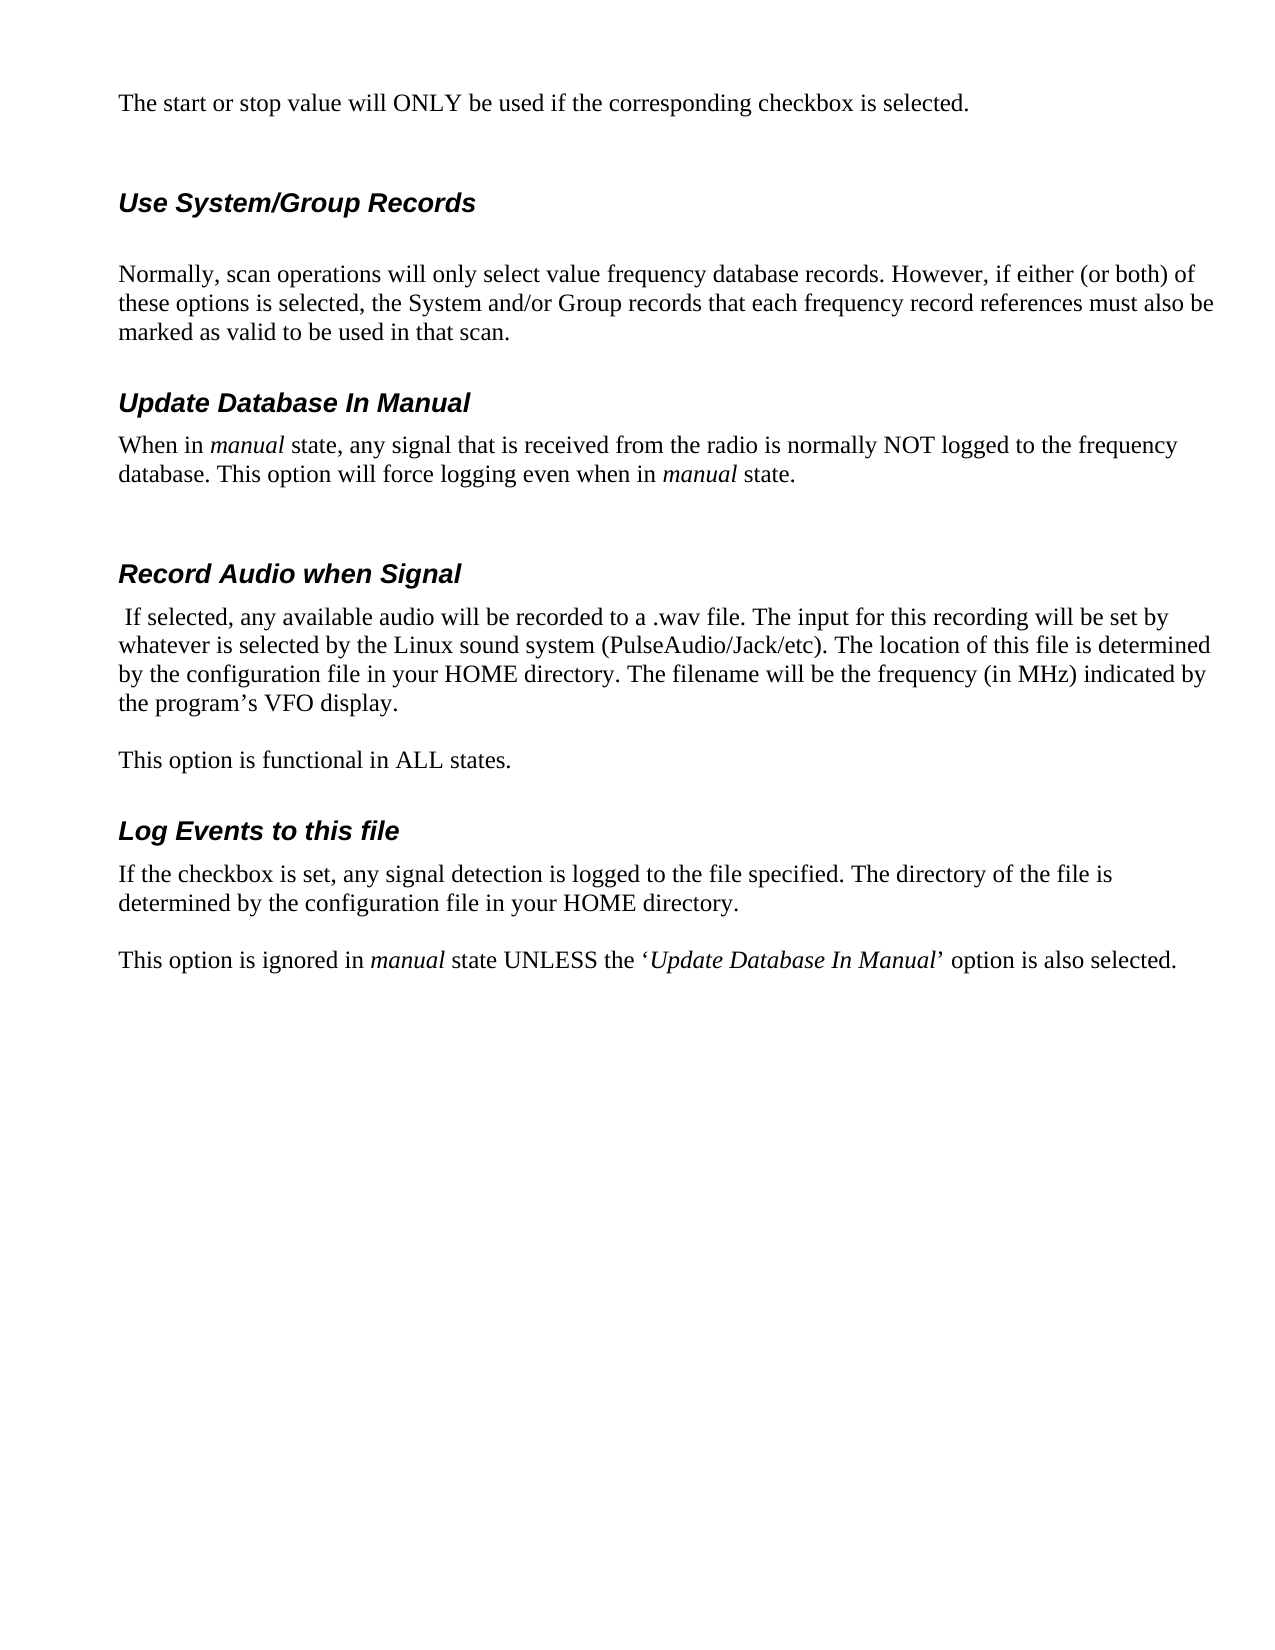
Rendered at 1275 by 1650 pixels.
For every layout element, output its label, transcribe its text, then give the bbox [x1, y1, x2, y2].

text Normally, scan operations will only select value frequency database records. However, if either (or both) of these options is selected, the System and/or Group records that each frequency record references must also be marked as valid to be used in that scan. [118, 259, 1216, 345]
text The start or stop value will ONLY be used if the corresponding checkbox is selected. [118, 88, 1216, 117]
text If selected, any available audio will be recorded to a .wav file. The input for this recording will be set by whatever is selected by the Linux sound system (PulseAudio/Jack/etc). The location of this file is determined by the configuration file in your HOME directory. The filename will be the frequency (in MHz) indicated by the program’s VFO display. [118, 602, 1216, 717]
subtitle Use System/Group Records [118, 187, 1216, 218]
subtitle Update Database In Manual [118, 387, 1216, 418]
text If the checkbox is set, any signal detection is logged to the file specified. The directory of the file is determined by the configuration file in your HOME directory. [118, 859, 1216, 917]
subtitle Record Audio when Signal [118, 558, 1216, 589]
text This option is functional in ALL states. [118, 745, 1216, 774]
text When in manual state, any signal that is received from the radio is normally NOT logged to the frequency database. This option will force logging even when in manual state. [118, 430, 1216, 488]
subtitle Log Events to this file [118, 815, 1216, 847]
text This option is ignored in manual state UNLESS the ‘Update Database In Manual’ option is also selected. [118, 945, 1216, 974]
